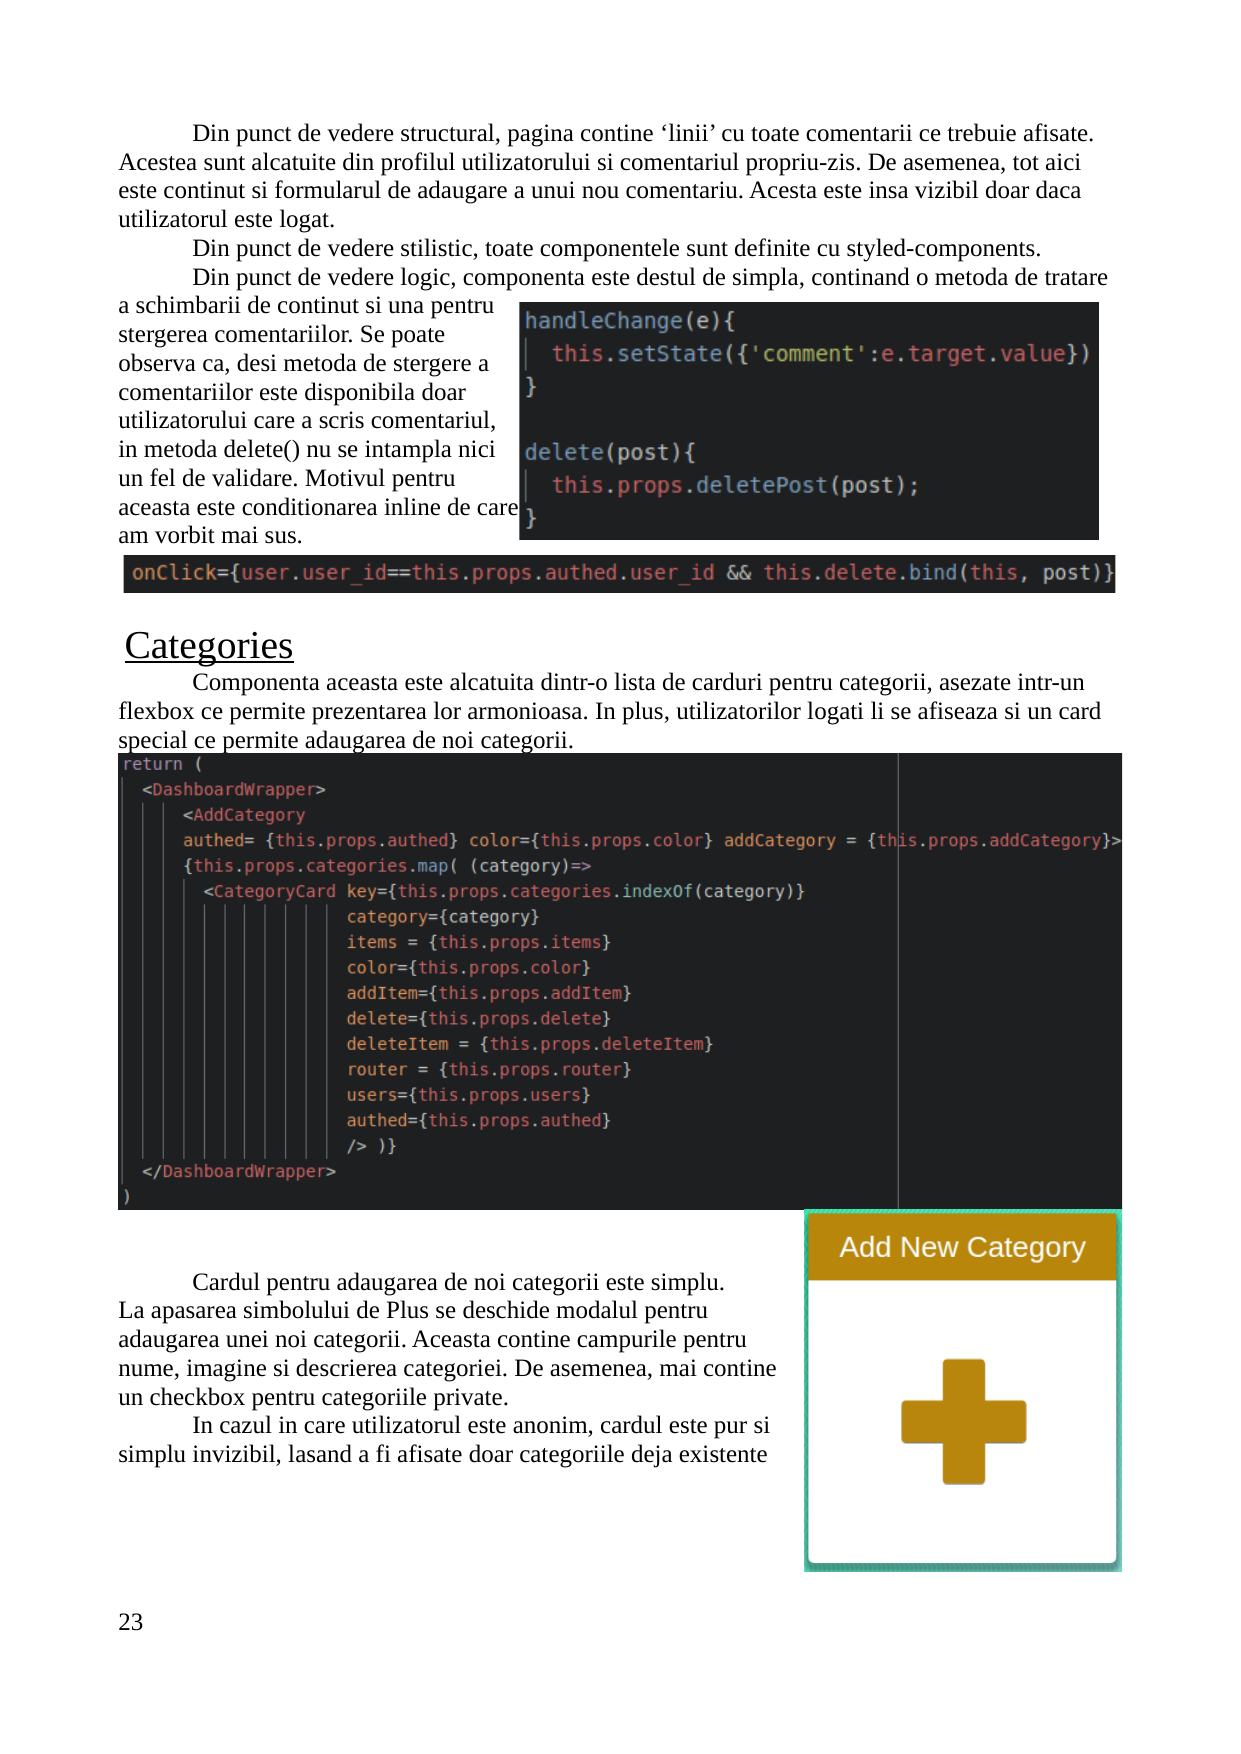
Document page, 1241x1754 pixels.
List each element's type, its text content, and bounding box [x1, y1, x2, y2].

text Din punct de vedere logic, componenta este destul de simpla, continand o metoda de tratare a schimbarii de continut si una pentru stergerea comentariilor. Se poate observa ca, desi metoda de stergere a comentariilor este disponibila doar utilizatorului care a scris comentariul, in metoda delete() nu se intampla nici un fel de validare. Motivul pentru aceasta este conditionarea inline de care am vorbit mai sus. [118, 262, 1122, 549]
text Componenta aceasta este alcatuita dintr-o lista de carduri pentru categorii, asezate intr-un flexbox ce permite prezentarea lor armonioasa. In plus, utilizatorilor logati li se afiseaza si un card special ce permite adaugarea de noi categorii. [118, 667, 1122, 753]
picture [118, 753, 1123, 1572]
picture [123, 555, 1116, 593]
text Din punct de vedere stilistic, toate componentele sunt definite cu styled-components. [118, 233, 1122, 262]
text Categories [118, 622, 1122, 667]
text Cardul pentru adaugarea de noi categorii este simplu. [118, 1267, 804, 1296]
text Din punct de vedere structural, pagina contine ‘linii’ cu toate comentarii ce trebuie afisate. Acestea sunt alcatuite din profilul utilizatorului si comentariul propriu-zis. De asemenea, tot aici este continut si formularul de adaugare a unui nou comentariu. Acesta este insa vizibil doar daca utilizatorul este logat. [118, 118, 1122, 233]
text In cazul in care utilizatorul este anonim, cardul este pur si simplu invizibil, lasand a fi afisate doar categoriile deja existente [118, 1411, 804, 1468]
text La apasarea simbolului de Plus se deschide modalul pentru adaugarea unei noi categorii. Aceasta contine campurile pentru nume, imagine si descrierea categoriei. De asemenea, mai contine un checkbox pentru categoriile private. [118, 1296, 804, 1411]
picture [519, 302, 1099, 540]
